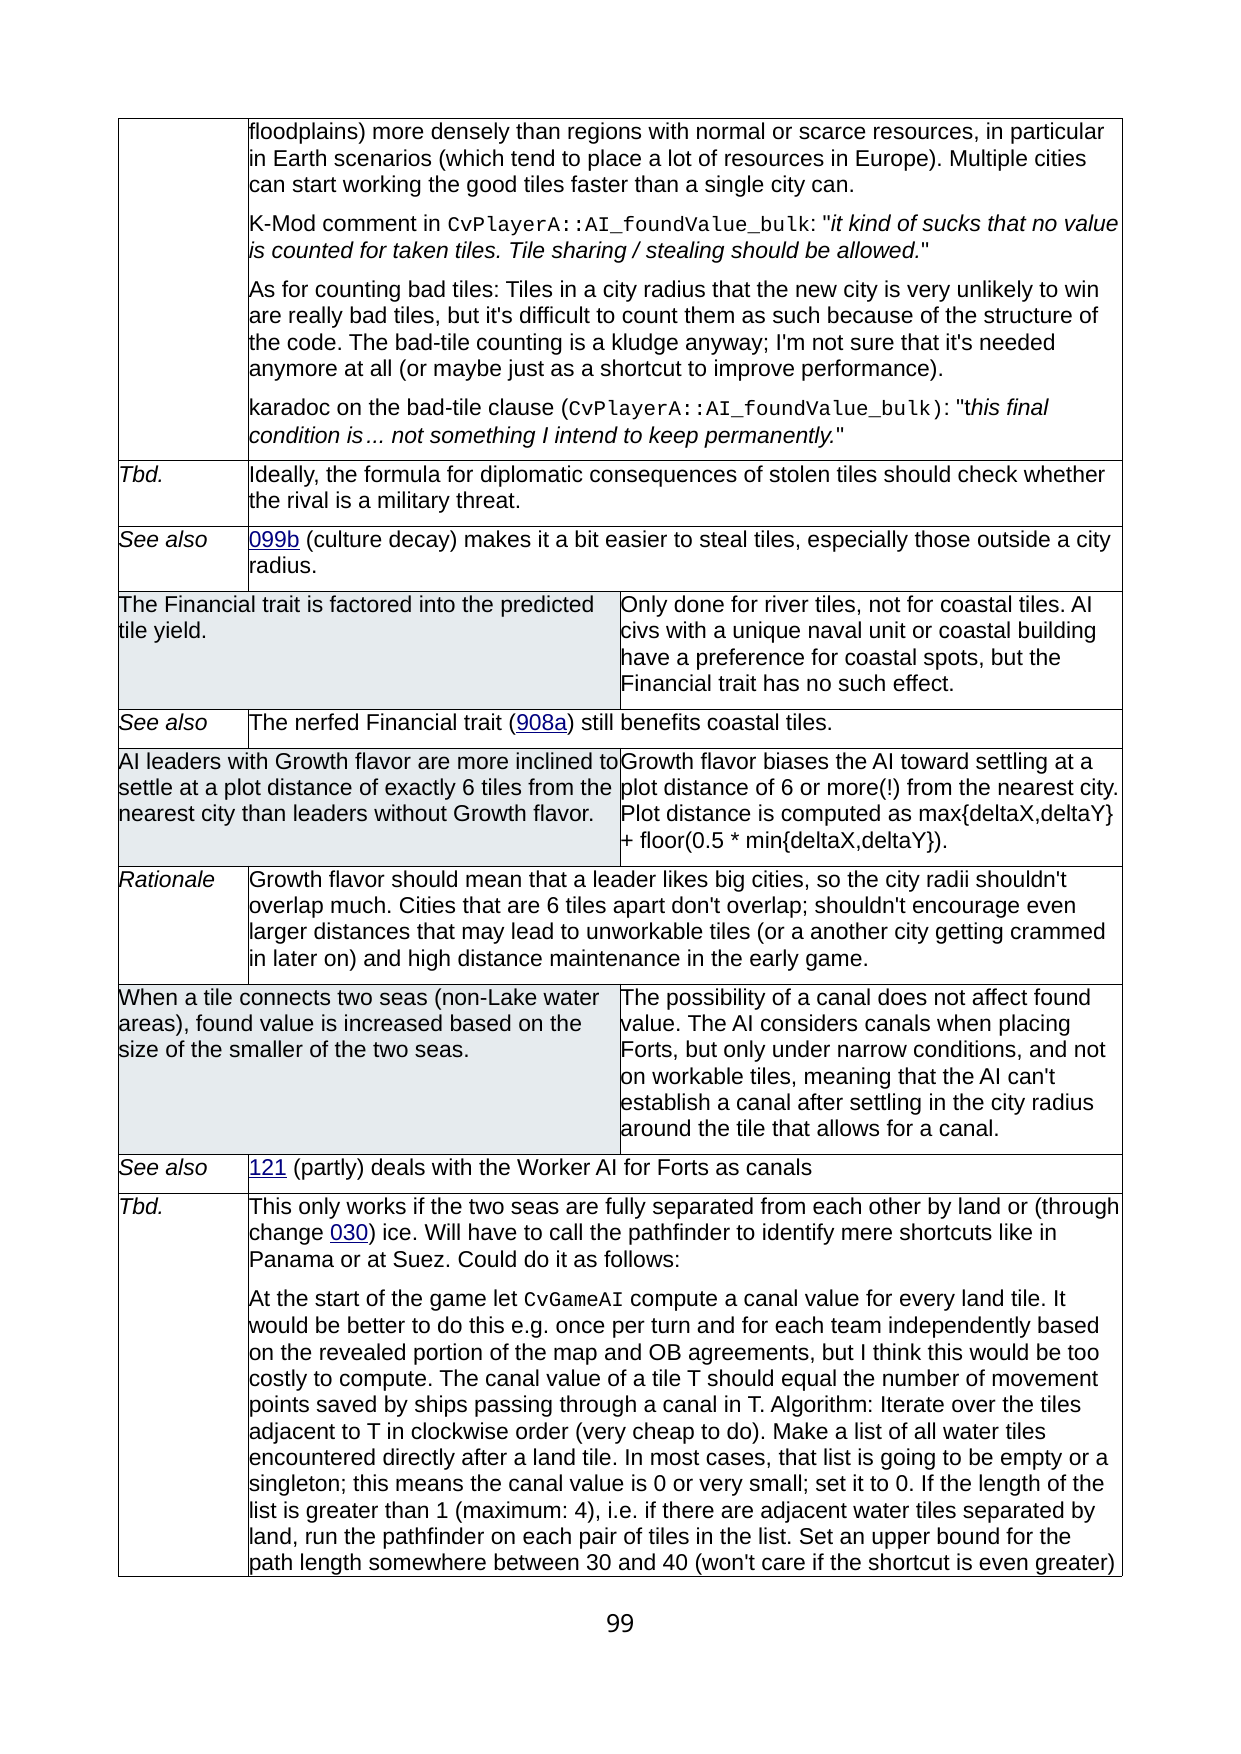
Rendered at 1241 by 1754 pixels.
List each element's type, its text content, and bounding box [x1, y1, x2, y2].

table_cell See also [119, 710, 248, 748]
table_cell 121 (partly) deals with the Worker AI for Forts as canals [249, 1155, 1122, 1193]
table_cell See also [119, 1155, 248, 1193]
table_cell 099b (culture decay) makes it a bit easier to steal tiles, especially those outside a city radius. [249, 527, 1122, 591]
table_cell Rationale [119, 867, 248, 983]
table_cell The nerfed Financial trait (908a) still benefits coastal tiles. [249, 710, 1122, 748]
table_cell Growth flavor biases the AI toward settling at a plot distance of 6 or more(!) from the nearest city. Plot distance is computed as max{deltaX,deltaY} + floor(0.5 * min{deltaX,deltaY}). [621, 749, 1122, 866]
table_cell The Financial trait is factored into the predicted tile yield. [119, 592, 620, 709]
table_cell floodplains) more densely than regions with normal or scarce resources, in particular in Earth scenarios (which tend to place a lot of resources in Europe). Multiple cities can start working the good tiles faster than a single city can. K-Mod comment in CvPlayerA::AI_foundValue_bulk: "it kind of sucks that no value is counted for taken tiles. Tile sharing / stealing should be allowed." As for counting bad tiles: Tiles in a city radius that the new city is very unlikely to win are really bad tiles, but it's difficult to count them as such because of the structure of the code. The bad-tile counting is a kludge anyway; I'm not sure that it's needed anymore at all (or maybe just as a shortcut to improve performance). karadoc on the bad-tile clause (CvPlayerA::AI_foundValue_bulk): "this final condition is ... not something I intend to keep permanently." [249, 119, 1122, 460]
table_cell This only works if the two seas are fully separated from each other by land or (through change 030) ice. Will have to call the pathfinder to identify mere shortcuts like in Panama or at Suez. Could do it as follows: At the start of the game let CvGameAI compute a canal value for every land tile. It would be better to do this e.g. once per turn and for each team independently based on the revealed portion of the map and OB agreements, but I think this would be too costly to compute. The canal value of a tile T should equal the number of movement points saved by ships passing through a canal in T. Algorithm: Iterate over the tiles adjacent to T in clockwise order (very cheap to do). Make a list of all water tiles encountered directly after a land tile. In most cases, that list is going to be empty or a singleton; this means the canal value is 0 or very small; set it to 0. If the length of the list is greater than 1 (maximum: 4), i.e. if there are adjacent water tiles separated by land, run the pathfinder on each pair of tiles in the list. Set an upper bound for the path length somewhere between 30 and 40 (won't care if the shortcut is even greater) [249, 1194, 1122, 1576]
table_cell When a tile connects two seas (non-Lake water areas), found value is increased based on the size of the smaller of the two seas. [119, 985, 620, 1154]
table_cell [119, 119, 248, 460]
table_cell Growth flavor should mean that a leader likes big cities, so the city radii shouldn't overlap much. Cities that are 6 tiles apart don't overlap; shouldn't encourage even larger distances that may lead to unworkable tiles (or a another city getting crammed in later on) and high distance maintenance in the early game. [249, 867, 1122, 983]
table_cell Ideally, the formula for diplomatic consequences of stolen tiles should check whether the rival is a military threat. [249, 461, 1122, 526]
table_cell AI leaders with Growth flavor are more inclined to settle at a plot distance of exactly 6 tiles from the nearest city than leaders without Growth flavor. [119, 749, 620, 866]
table_cell Tbd. [119, 1194, 248, 1576]
table_cell Only done for river tiles, not for coastal tiles. AI civs with a unique naval unit or coastal building have a preference for coastal spots, but the Financial trait has no such effect. [621, 592, 1122, 709]
table_cell Tbd. [119, 461, 248, 526]
table_cell The possibility of a canal does not affect found value. The AI considers canals when placing Forts, but only under narrow conditions, and not on workable tiles, meaning that the AI can't establish a canal after settling in the city radius around the tile that allows for a canal. [621, 985, 1122, 1154]
table_cell See also [119, 527, 248, 591]
